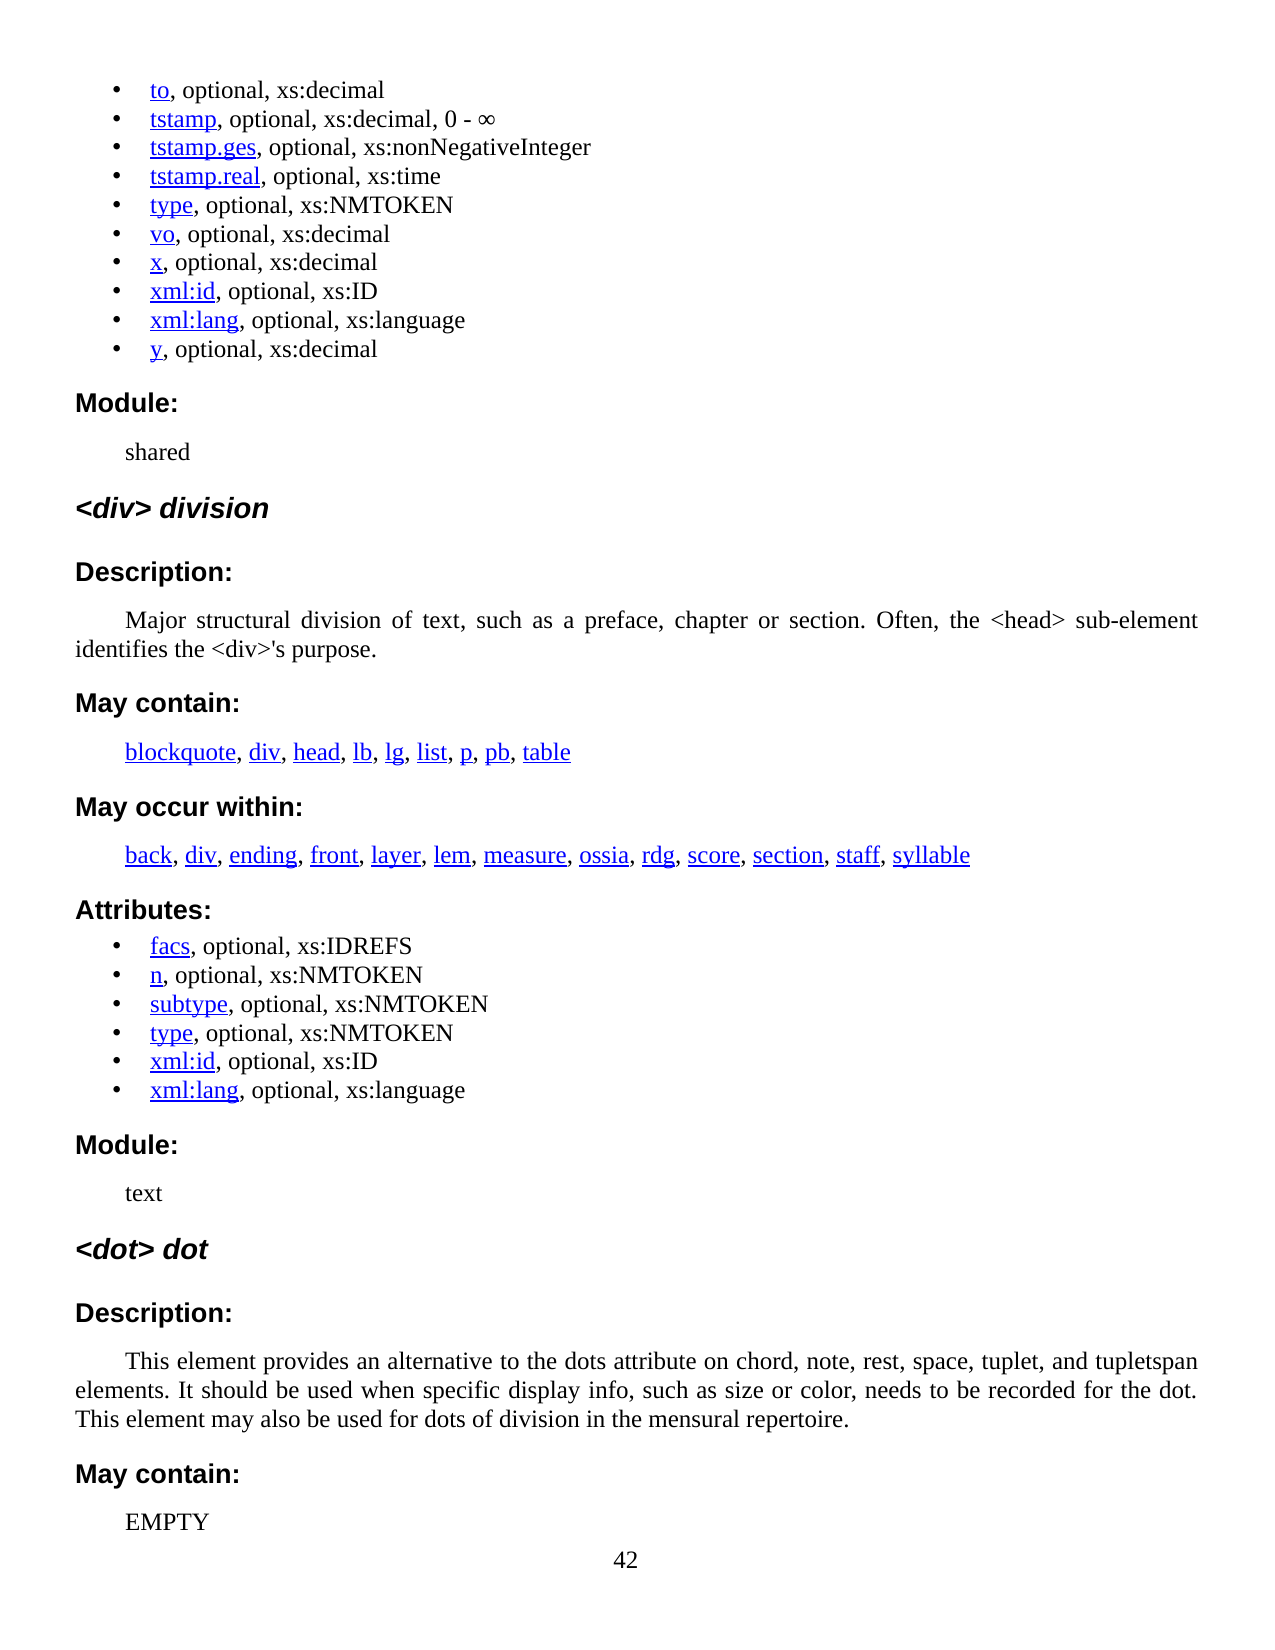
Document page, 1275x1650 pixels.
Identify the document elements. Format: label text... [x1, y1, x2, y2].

list tstamp.ges, optional, xs:nonNegativeInteger [112, 132, 1200, 161]
list subtype, optional, xs:NMTOKEN [112, 989, 1200, 1018]
subtitle <div> division [75, 491, 1200, 524]
list y, optional, xs:decimal [112, 334, 1200, 362]
list to, optional, xs:decimal [112, 75, 1200, 104]
list tstamp, optional, xs:decimal, 0 - ∞ [112, 104, 1200, 132]
subtitle May contain: [75, 687, 1200, 719]
subtitle May occur within: [75, 791, 1200, 822]
subtitle May contain: [75, 1458, 1200, 1489]
subtitle Description: [75, 1297, 1200, 1328]
list xml:lang, optional, xs:language [112, 305, 1200, 334]
subtitle Module: [75, 1129, 1200, 1160]
list vo, optional, xs:decimal [112, 219, 1200, 247]
text EMPTY [75, 1507, 1200, 1536]
subtitle <dot> dot [75, 1232, 1200, 1266]
list tstamp.real, optional, xs:time [112, 161, 1200, 190]
list n, optional, xs:NMTOKEN [112, 960, 1200, 989]
text shared [75, 437, 1200, 466]
text back, div, ending, front, layer, lem, measure, ossia, rdg, score, section, staff, syllable [75, 840, 1200, 869]
list xml:lang, optional, xs:language [112, 1075, 1200, 1104]
list type, optional, xs:NMTOKEN [112, 190, 1200, 219]
subtitle Description: [75, 556, 1200, 587]
subtitle Attributes: [75, 894, 1200, 925]
subtitle Module: [75, 387, 1200, 419]
list facs, optional, xs:IDREFS [112, 931, 1200, 960]
list xml:id, optional, xs:ID [112, 276, 1200, 305]
text Major structural division of text, such as a preface, chapter or section. Often, the <head> sub-element identifies the <div>'s purpose. [75, 605, 1200, 662]
text blockquote, div, head, lb, lg, list, p, pb, table [75, 737, 1200, 766]
list xml:id, optional, xs:ID [112, 1046, 1200, 1075]
text This element provides an alternative to the dots attribute on chord, note, rest, space, tuplet, and tupletspan elements. It should be used when specific display info, such as size or color, needs to be recorded for the dot. This element may also be used for dots of division in the mensural repertoire. [75, 1346, 1200, 1433]
list x, optional, xs:decimal [112, 247, 1200, 276]
list type, optional, xs:NMTOKEN [112, 1018, 1200, 1046]
text text [75, 1178, 1200, 1207]
